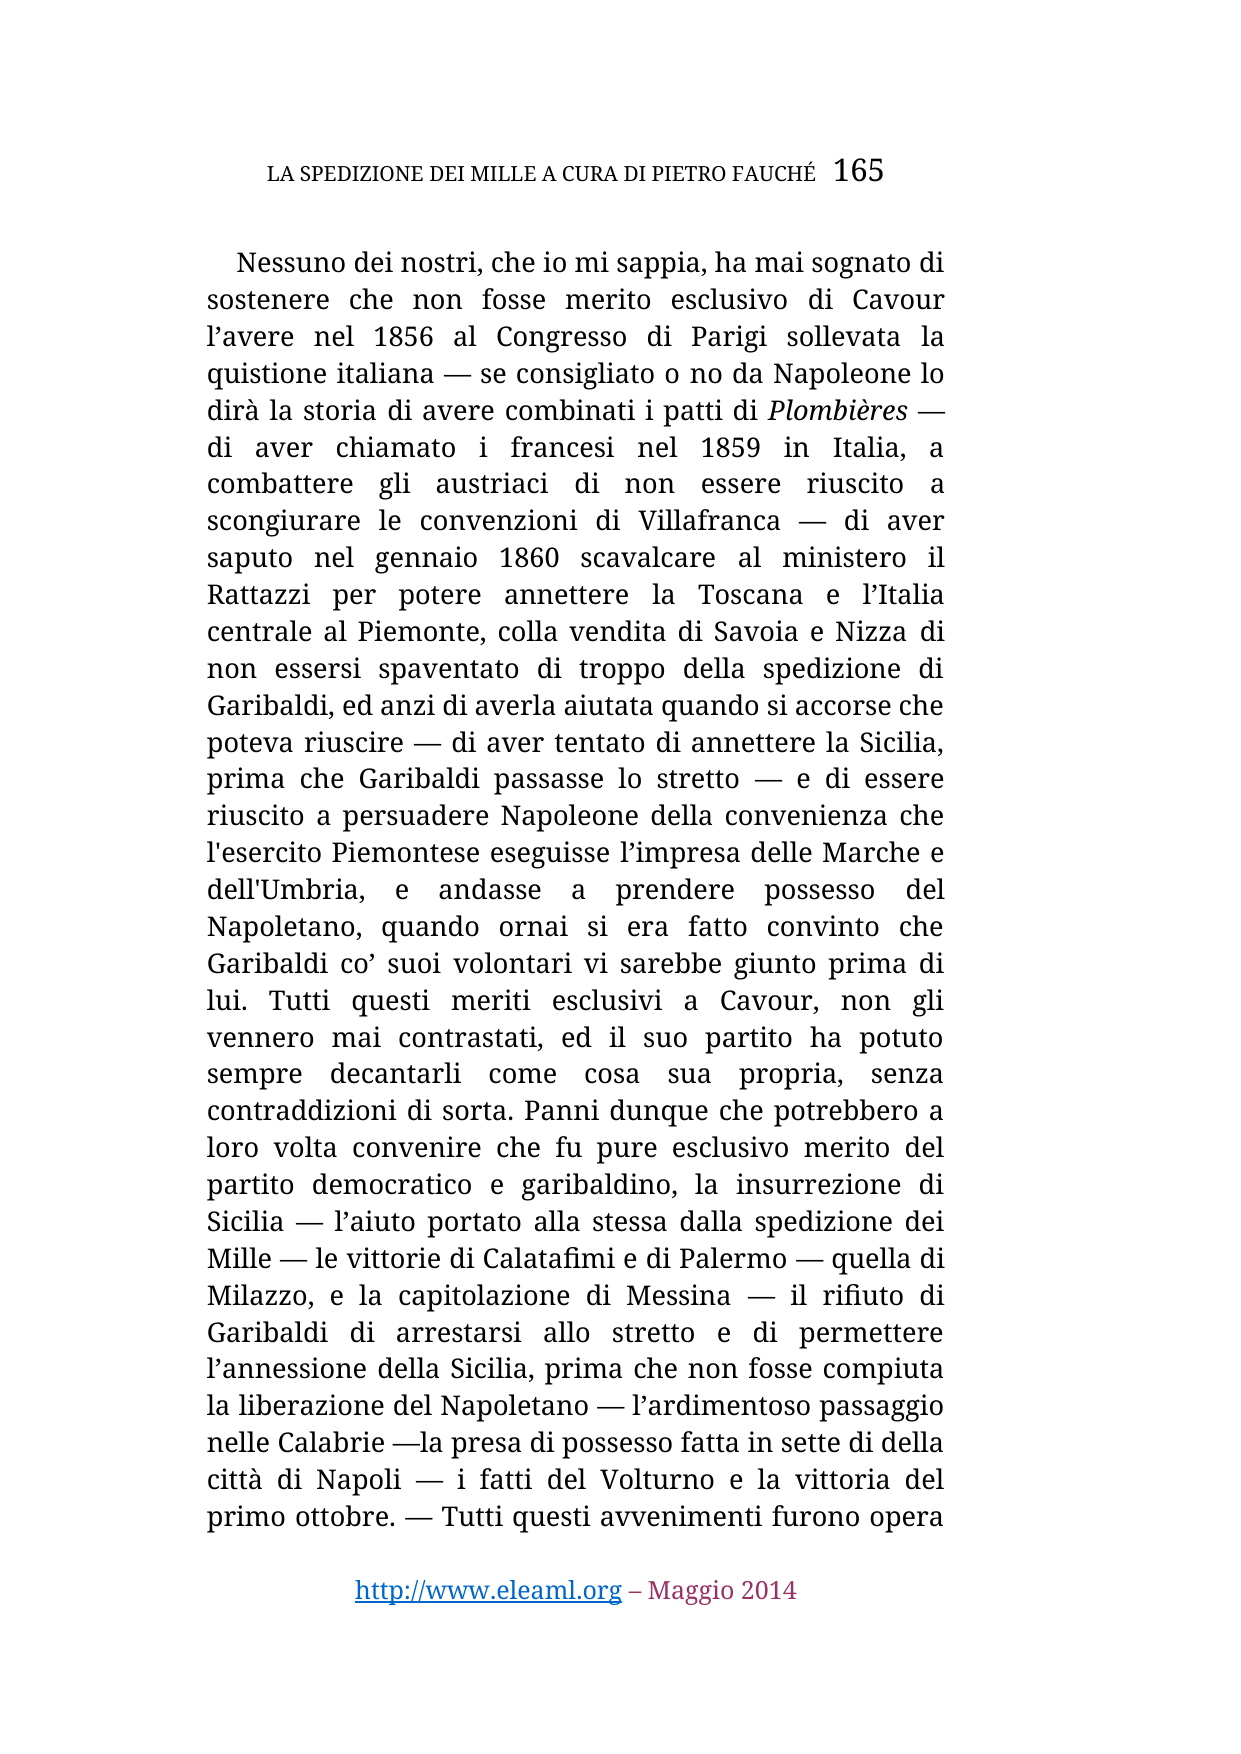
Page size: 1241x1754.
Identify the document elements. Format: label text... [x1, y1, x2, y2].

text Nessuno dei nostri, che io mi sappia, ha mai sognato di sostenere che non fosse merito esclusivo di Cavour l’avere nel 1856 al Congresso di Parigi sollevata la quistione italiana — se consigliato o no da Napoleone lo dirà la storia di avere combinati i patti di Plombières — di aver chiamato i francesi nel 1859 in Italia, a combattere gli austriaci di non essere riuscito a scongiurare le convenzioni di Villafranca — di aver saputo nel gennaio 1860 scavalcare al ministero il Rattazzi per potere annettere la Toscana e l’Italia centrale al Piemonte, colla vendita di Savoia e Nizza di non essersi spaventato di troppo della spedizione di Garibaldi, ed anzi di averla aiutata quando si accorse che poteva riuscire — di aver tentato di annettere la Sicilia, prima che Garibaldi passasse lo stretto — e di essere riuscito a persuadere Napoleone della convenienza che l'esercito Piemontese eseguisse l’impresa delle Marche e dell'Umbria, e andasse a prendere possesso del Napoletano, quando ornai si era fatto convinto che Garibaldi co’ suoi volontari vi sarebbe giunto prima di lui. Tutti questi meriti esclusivi a Cavour, non gli vennero mai contrastati, ed il suo partito ha potuto sempre decantarli come cosa sua propria, senza contraddizioni di sorta. Panni dunque che potrebbero a loro volta convenire che fu pure esclusivo merito del partito democratico e garibaldino, la insurrezione di Sicilia — l’aiuto portato alla stessa dalla spedizione dei Mille — le vittorie di Calatafimi e di Palermo — quella di Milazzo, e la capitolazione di Messina — il rifiuto di Garibaldi di arrestarsi allo stretto e di permettere l’annessione della Sicilia, prima che non fosse compiuta la liberazione del Napoletano — l’ardimentoso passaggio nelle Calabrie —la presa di possesso fatta in sette di della città di Napoli — i fatti del Volturno e la vittoria del primo ottobre. — Tutti questi avvenimenti furono opera [207, 244, 945, 1534]
